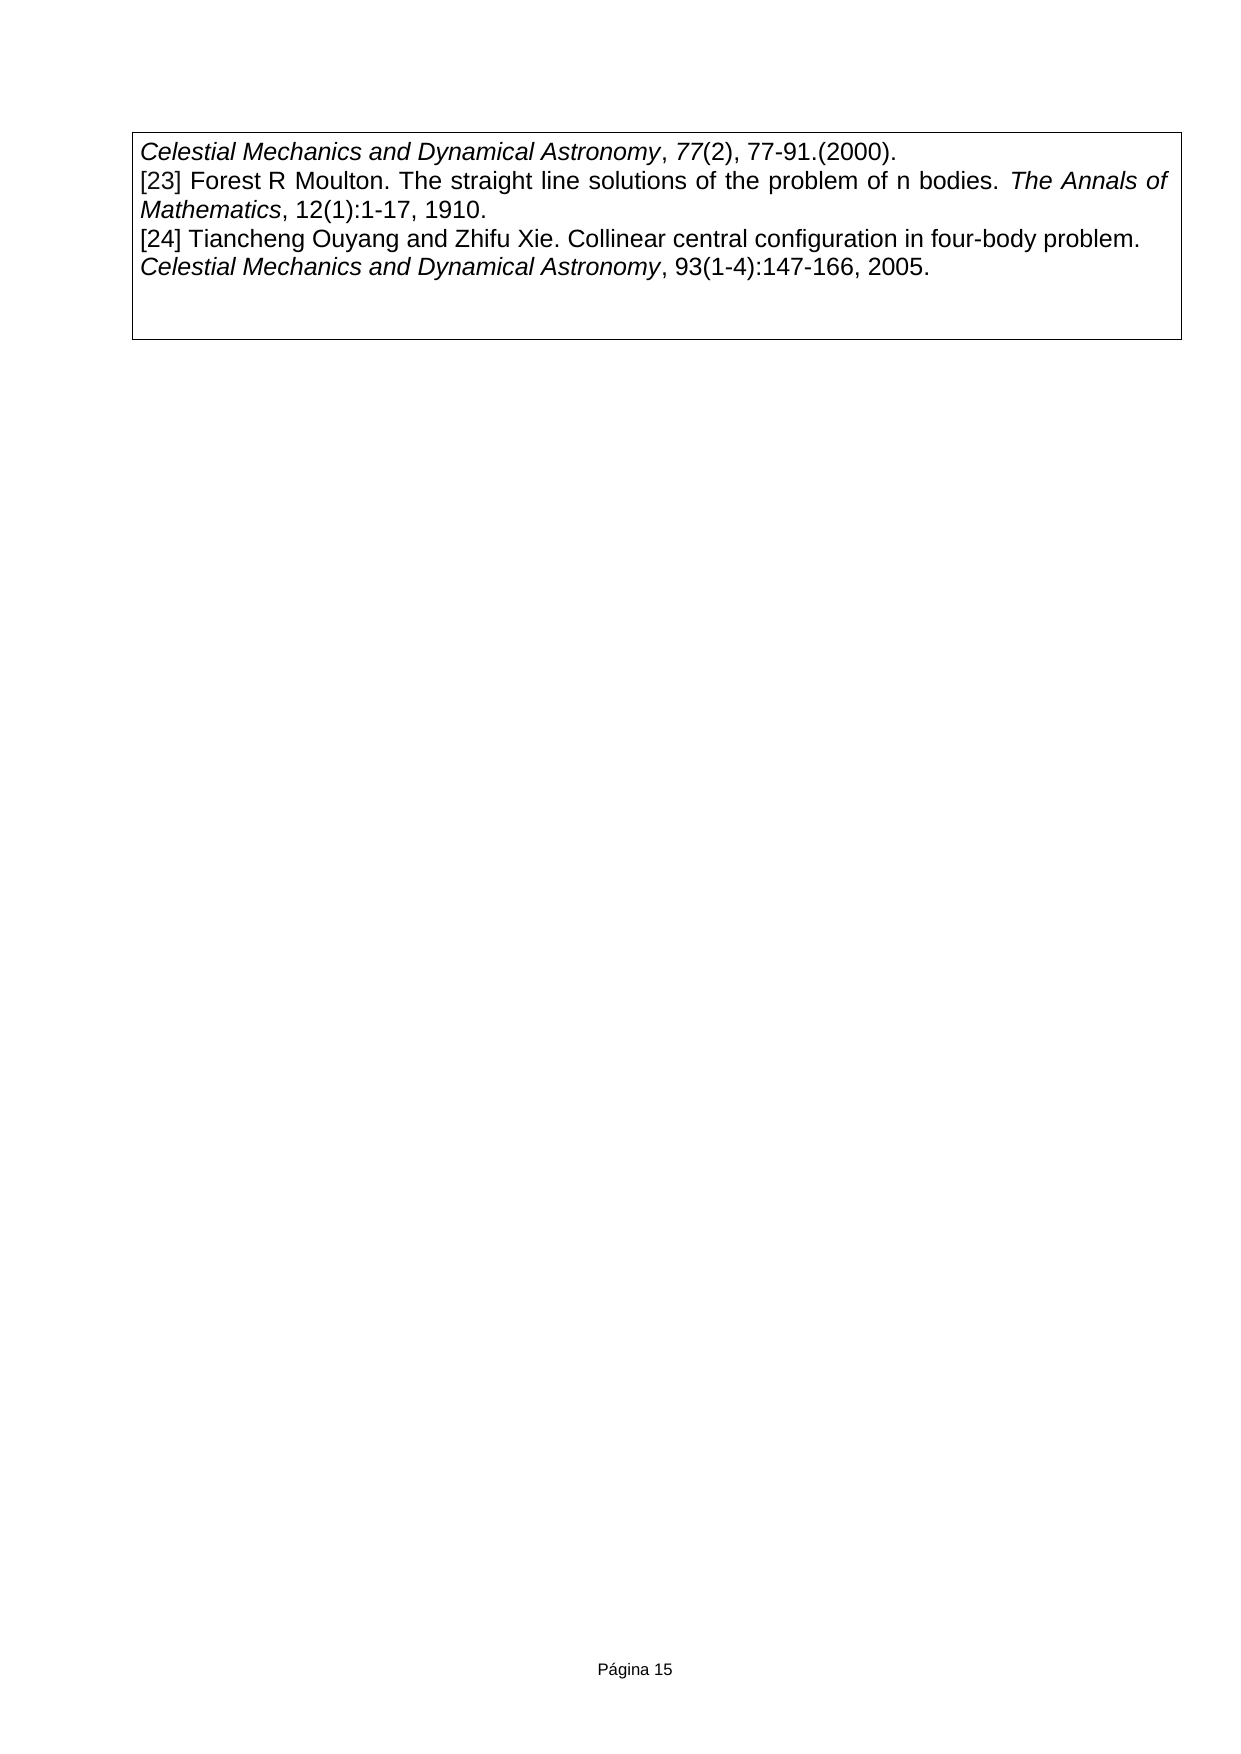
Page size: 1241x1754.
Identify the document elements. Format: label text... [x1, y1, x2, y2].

table_cell Celestial Mechanics and Dynamical Astronomy, 77(2), 77-91.(2000). [23] Forest R Moulton. The straight line solutions of the problem of n bodies. The Annals of Mathematics, 12(1):1-17, 1910. [24] Tiancheng Ouyang and Zhifu Xie. Collinear central configuration in four-body problem. Celestial Mechanics and Dynamical Astronomy, 93(1-4):147-166, 2005. [133, 133, 1181, 339]
